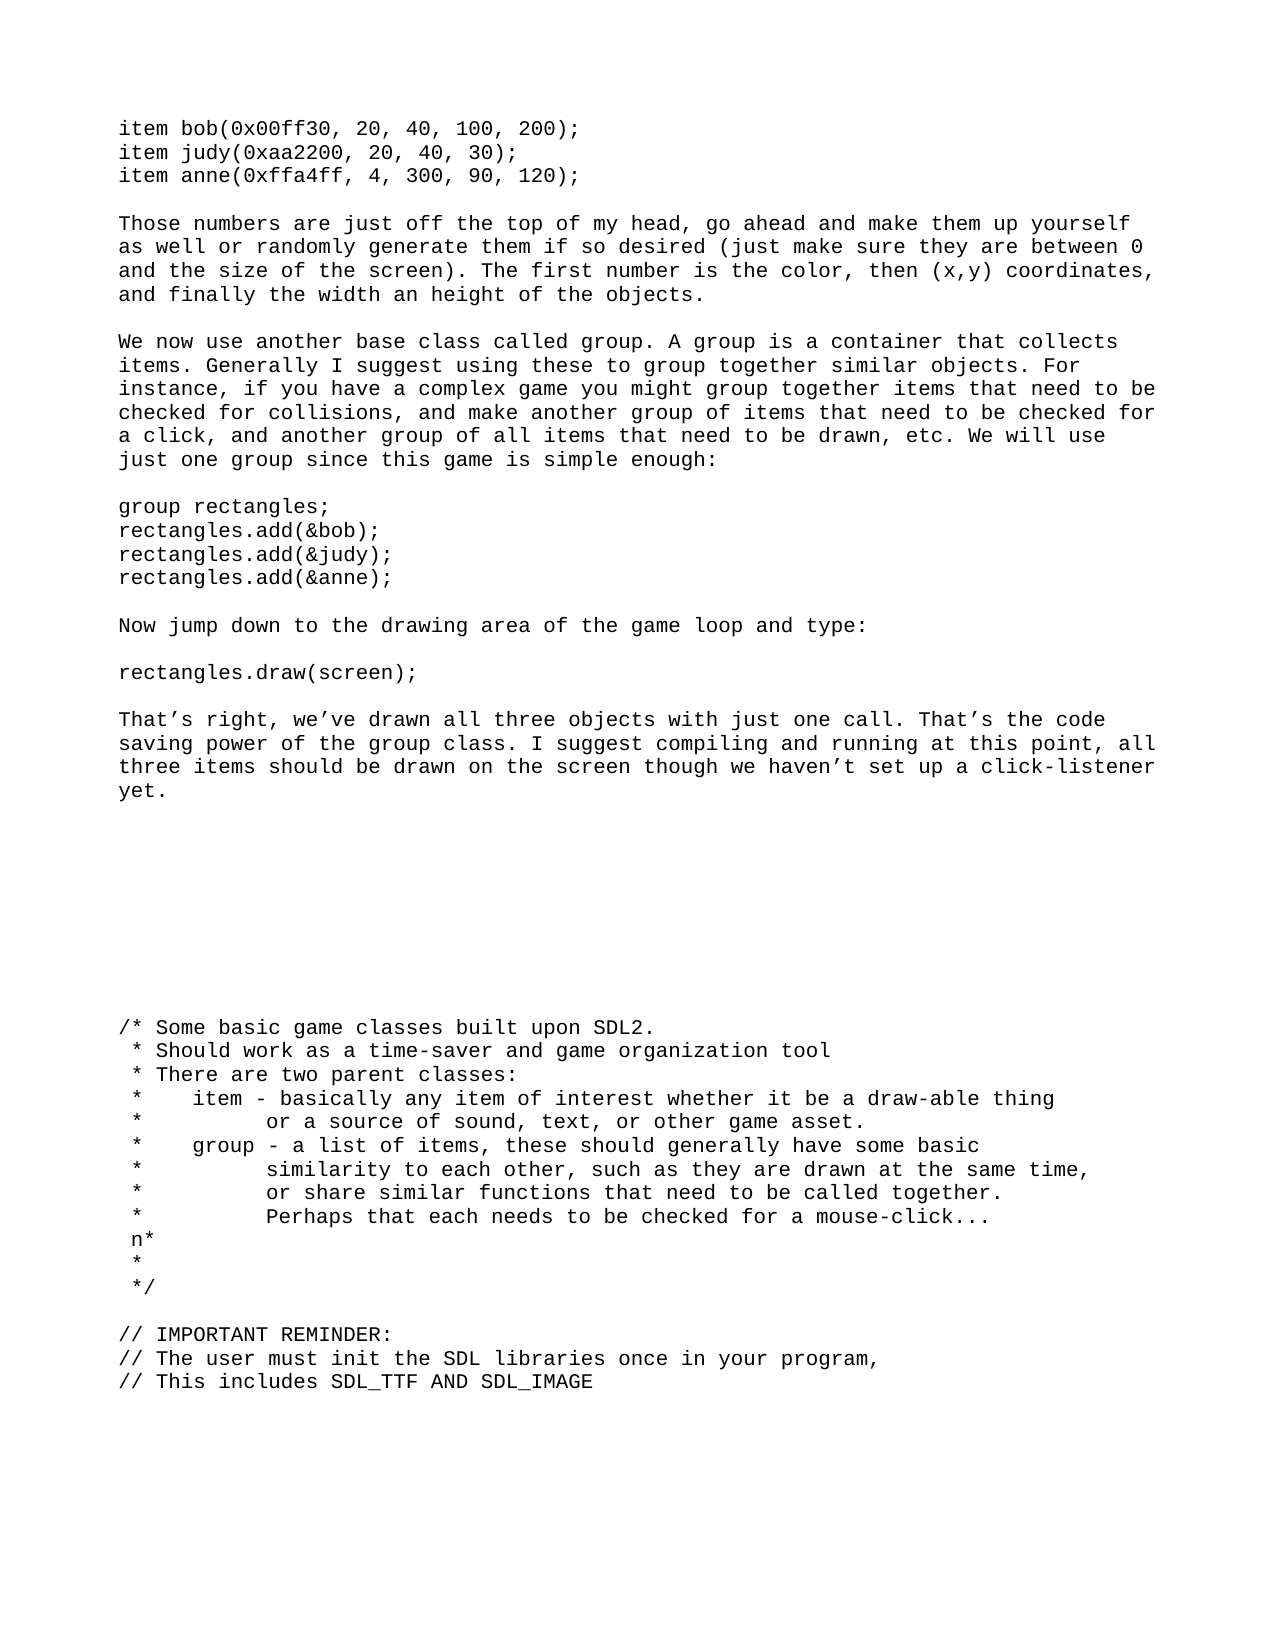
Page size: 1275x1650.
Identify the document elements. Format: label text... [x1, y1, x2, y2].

text * Should work as a time-saver and game organization tool [118, 1040, 1157, 1064]
text // IMPORTANT REMINDER: [118, 1324, 1157, 1348]
text /* Some basic game classes built upon SDL2. [118, 1017, 1157, 1040]
text item judy(0xaa2200, 20, 40, 30); [118, 142, 1157, 165]
text rectangles.add(&judy); [118, 544, 1157, 567]
text Those numbers are just off the top of my head, go ahead and make them up yourself as well or randomly generate them if so desired (just make sure they are between 0 and the size of the screen). The first number is the color, then (x,y) coordinates, and finally the width an height of the objects. [118, 213, 1157, 307]
text rectangles.add(&bob); [118, 520, 1157, 544]
text * [118, 1253, 1157, 1277]
text n* [118, 1229, 1157, 1253]
text item bob(0x00ff30, 20, 40, 100, 200); [118, 118, 1157, 142]
text * There are two parent classes: [118, 1064, 1157, 1088]
text * or a source of sound, text, or other game asset. [118, 1111, 1157, 1135]
text * similarity to each other, such as they are drawn at the same time, [118, 1158, 1157, 1182]
text We now use another base class called group. A group is a container that collects items. Generally I suggest using these to group together similar objects. For instance, if you have a complex game you might group together items that need to be checked for collisions, and make another group of items that need to be checked for a click, and another group of all items that need to be drawn, etc. We will use just one group since this game is simple enough: [118, 331, 1157, 473]
text That’s right, we’ve drawn all three objects with just one call. That’s the code saving power of the group class. I suggest compiling and running at this point, all three items should be drawn on the screen though we haven’t set up a click-listener yet. [118, 709, 1157, 804]
text * Perhaps that each needs to be checked for a mouse-click... [118, 1206, 1157, 1229]
text // The user must init the SDL libraries once in your program, [118, 1348, 1157, 1371]
text item anne(0xffa4ff, 4, 300, 90, 120); [118, 165, 1157, 189]
text * or share similar functions that need to be called together. [118, 1182, 1157, 1206]
text rectangles.add(&anne); [118, 567, 1157, 591]
text Now jump down to the drawing area of the game loop and type: [118, 615, 1157, 638]
text rectangles.draw(screen); [118, 662, 1157, 686]
text // This includes SDL_TTF AND SDL_IMAGE [118, 1371, 1157, 1395]
text */ [118, 1277, 1157, 1300]
text group rectangles; [118, 496, 1157, 520]
text * group - a list of items, these should generally have some basic [118, 1135, 1157, 1158]
text * item - basically any item of interest whether it be a draw-able thing [118, 1088, 1157, 1111]
